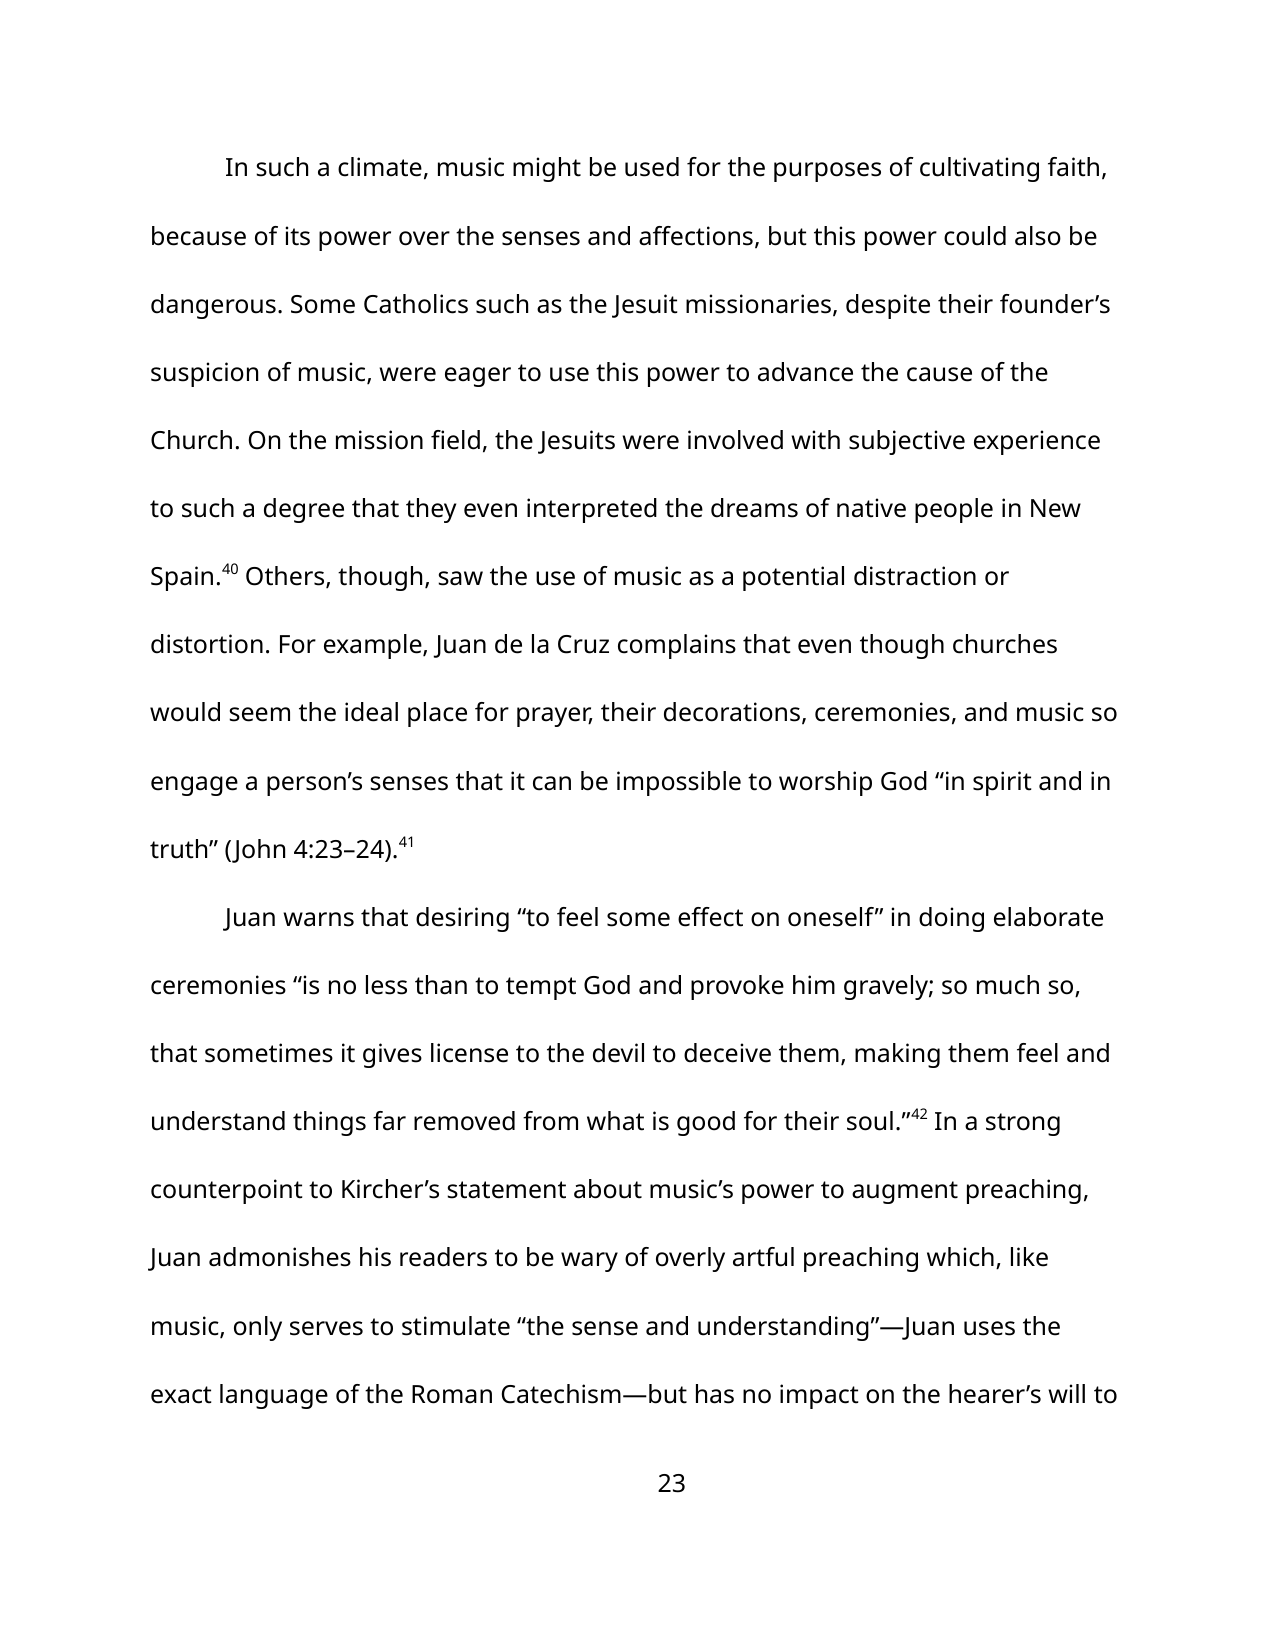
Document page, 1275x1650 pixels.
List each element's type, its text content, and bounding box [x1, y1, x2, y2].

text Juan warns that desiring “to feel some effect on oneself” in doing elaborate ceremonies “is no less than to tempt God and provoke him gravely; so much so, that sometimes it gives license to the devil to deceive them, making them feel and understand things far removed from what is good for their soul.” In a strong counterpoint to Kircher’s statement about music’s power to augment preaching, Juan admonishes his readers to be wary of overly artful preaching which, like music, only serves to stimulate “the sense and understanding”—Juan uses the exact language of the Roman Catechism—but has no impact on the hearer’s will to [150, 899, 1125, 1410]
text In such a climate, music might be used for the purposes of cultivating faith, because of its power over the senses and affections, but this power could also be dangerous. Some Catholics such as the Jesuit missionaries, despite their founder’s suspicion of music, were eager to use this power to advance the cause of the Church. On the mission field, the Jesuits were involved with subjective experience to such a degree that they even interpreted the dreams of native people in New Spain. Others, though, saw the use of music as a potential distraction or distortion. For example, Juan de la Cruz complains that even though churches would seem the ideal place for prayer, their decorations, ceremonies, and music so engage a person’s senses that it can be impossible to worship God “in spirit and in truth” (John 4:23–24). [150, 150, 1125, 865]
